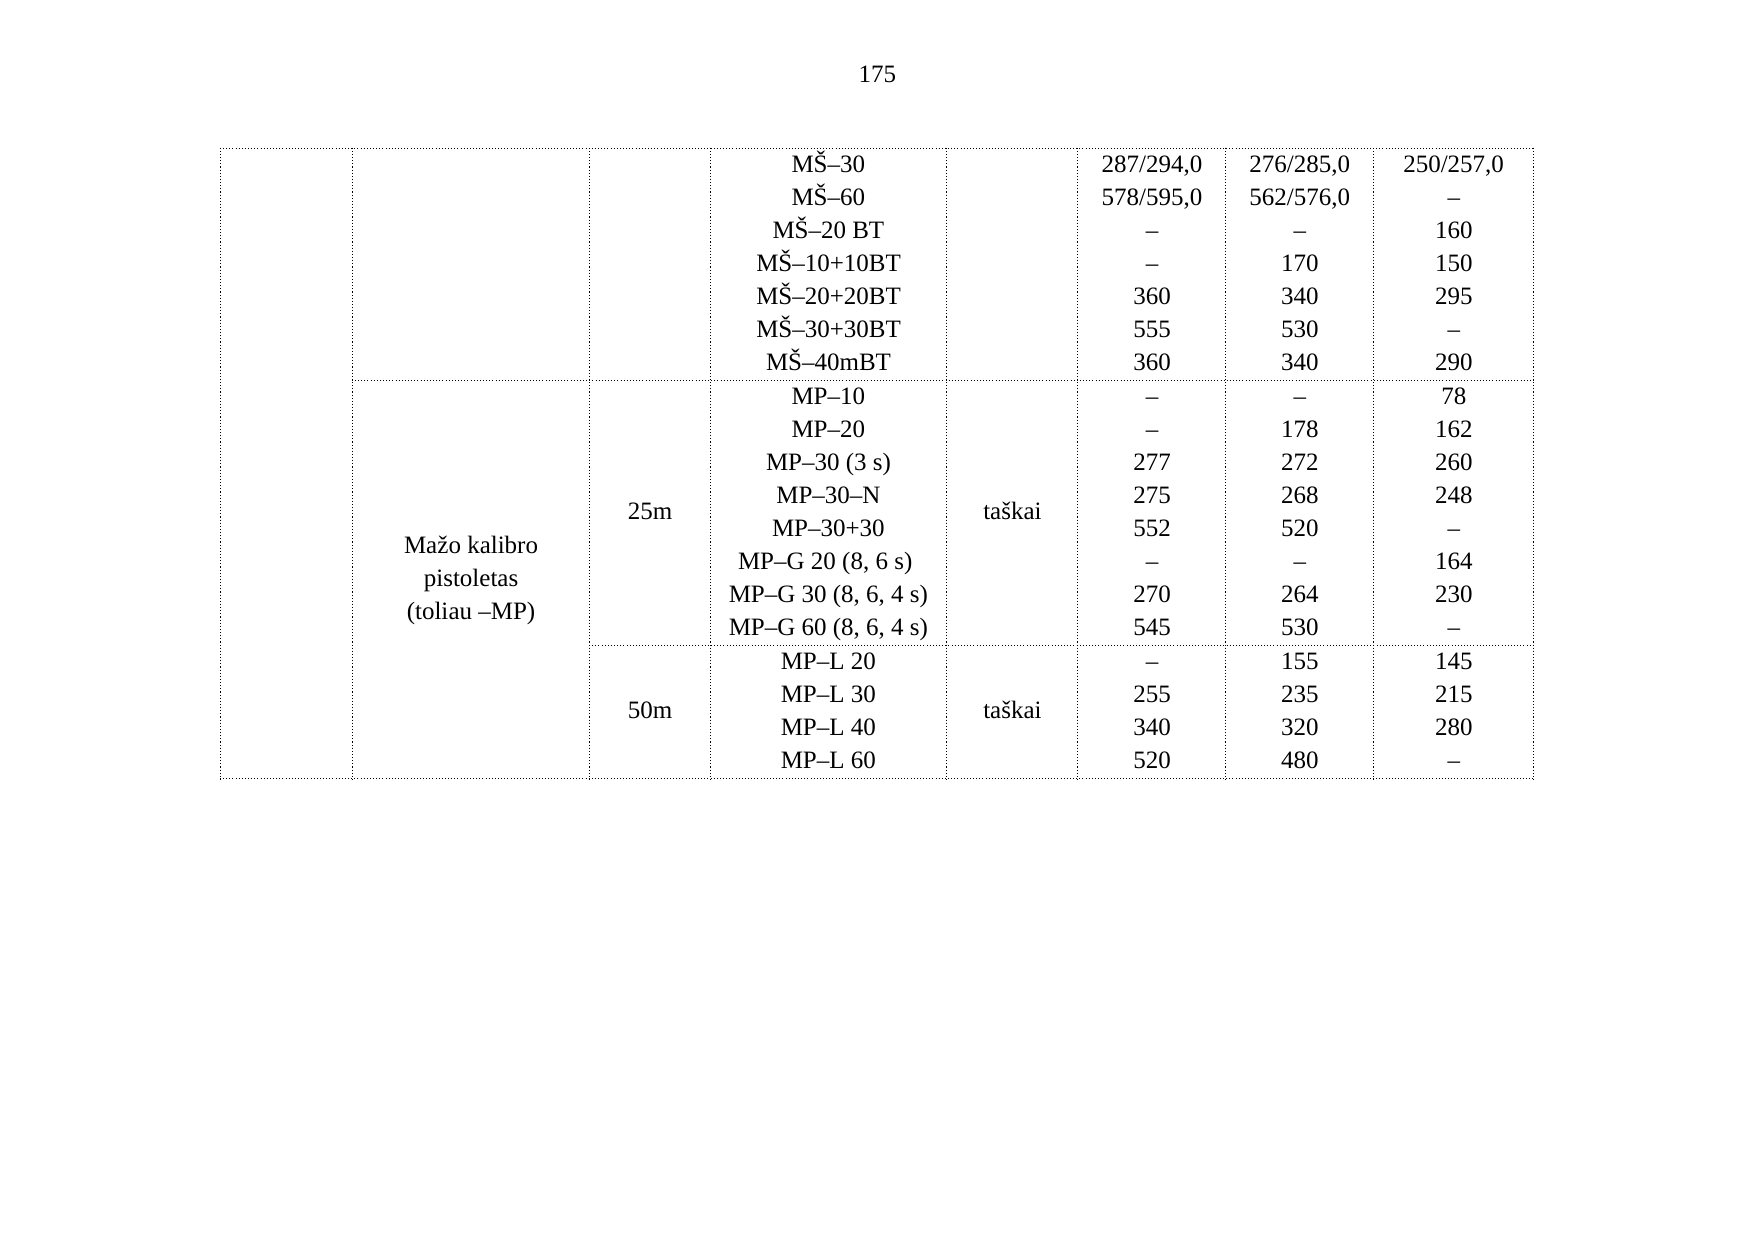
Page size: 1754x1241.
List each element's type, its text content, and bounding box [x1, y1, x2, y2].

table_cell 25m [590, 380, 710, 645]
table_cell MP–L 20 MP–L 30 MP–L 40 MP–L 60 [710, 645, 946, 778]
table_cell 78 162 260 248 – 164 230 – [1373, 380, 1533, 645]
table_cell 276/285,0 562/576,0 – 170 340 530 340 [1226, 148, 1373, 380]
table_cell MŠ–30 MŠ–60 MŠ–20 BT MŠ–10+10BT MŠ–20+20BT MŠ–30+30BT MŠ–40mBT [710, 148, 946, 380]
table_cell – 178 272 268 520 – 264 530 [1226, 380, 1373, 645]
table_cell 145 215 280 – [1373, 645, 1533, 778]
table_cell [220, 148, 352, 778]
table_cell taškai [946, 645, 1078, 778]
table_cell [352, 148, 589, 380]
table_cell [590, 148, 710, 380]
table_cell 50m [590, 645, 710, 778]
table_cell – – 277 275 552 – 270 545 [1078, 380, 1226, 645]
table_cell MP–10 MP–20 MP–30 (3 s) MP–30–N MP–30+30 MP–G 20 (8, 6 s) MP–G 30 (8, 6, 4 s) MP–G 60 (8, 6, 4 s) [710, 380, 946, 645]
table_cell 250/257,0 – 160 150 295 – 290 [1373, 148, 1533, 380]
table_cell taškai [946, 380, 1078, 645]
table_cell Mažo kalibro pistoletas (toliau –MP) [352, 380, 589, 778]
table_cell 287/294,0 578/595,0 – – 360 555 360 [1078, 148, 1226, 380]
table_cell – 255 340 520 [1078, 645, 1226, 778]
table_cell [946, 148, 1078, 380]
table_cell 155 235 320 480 [1226, 645, 1373, 778]
